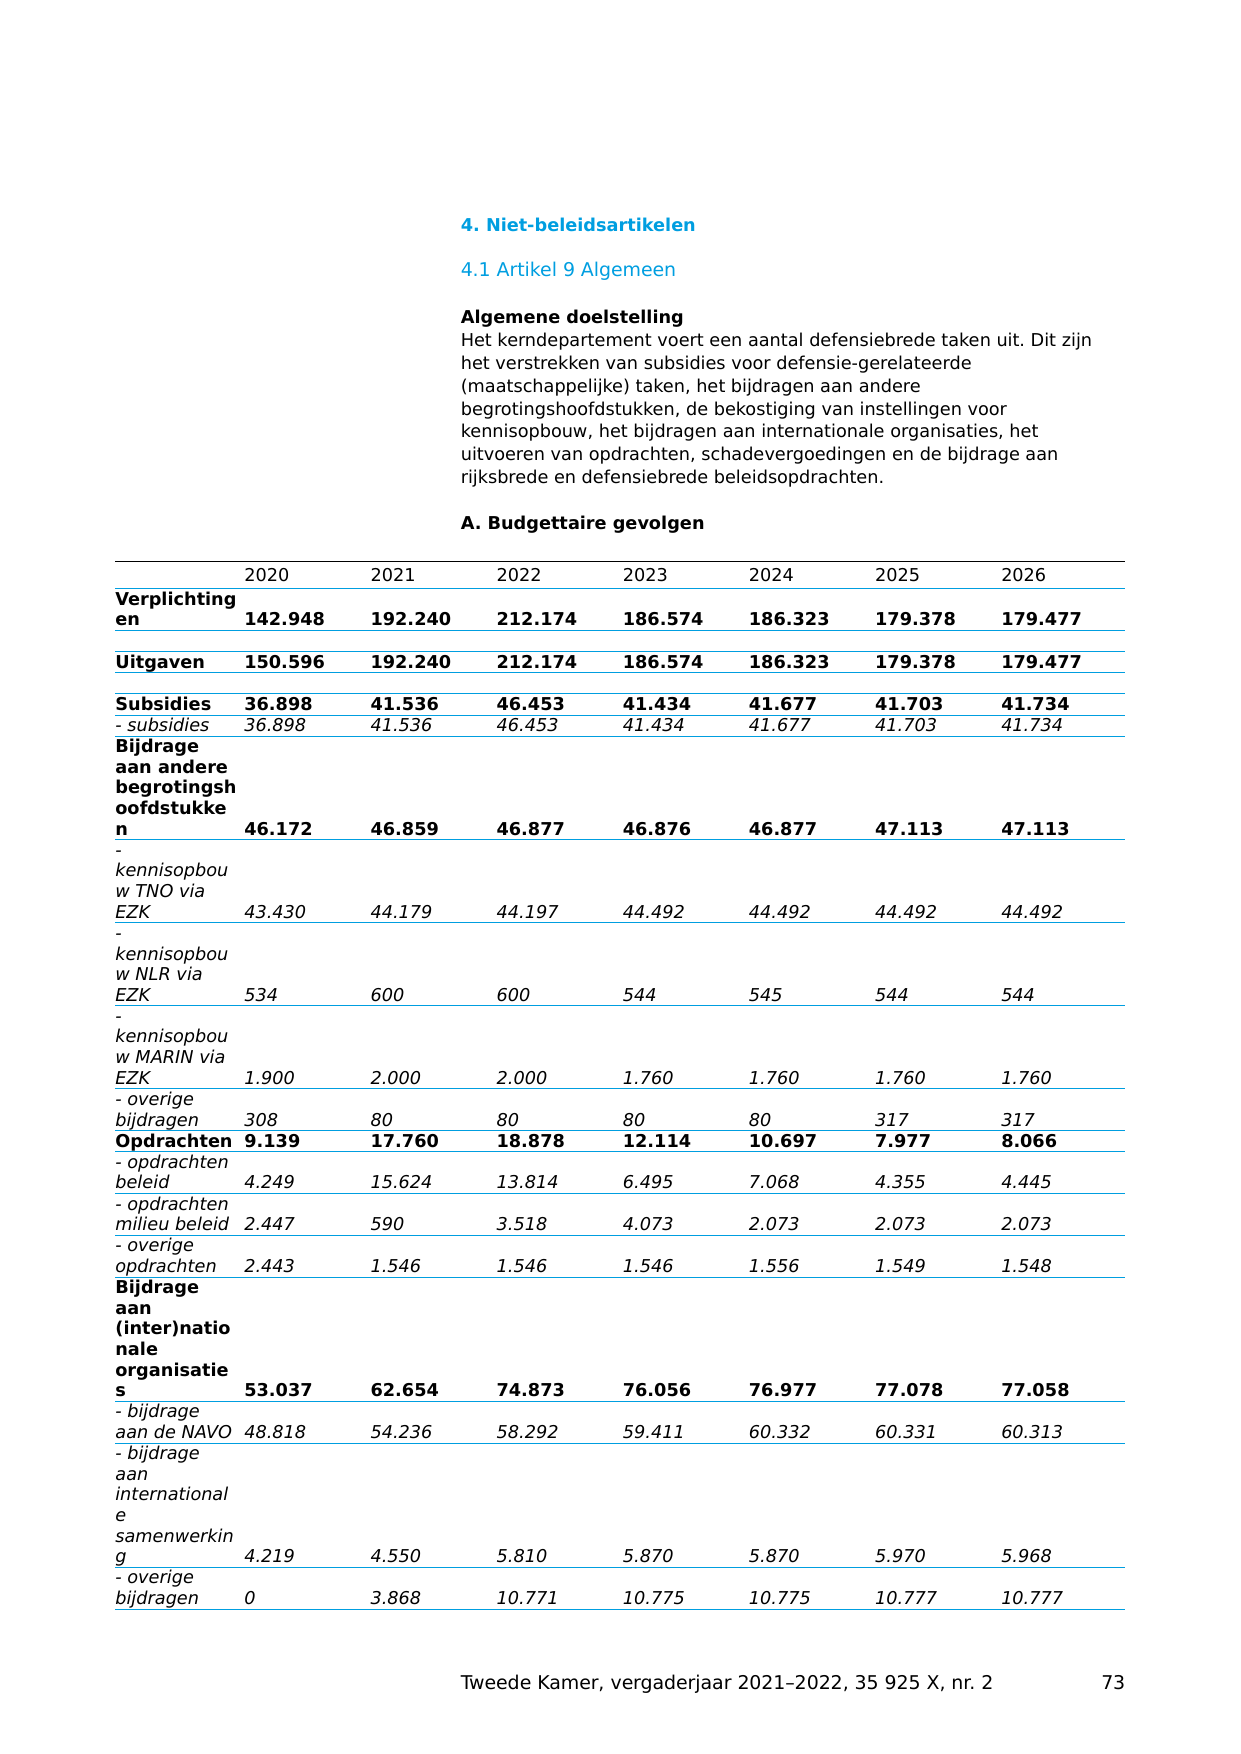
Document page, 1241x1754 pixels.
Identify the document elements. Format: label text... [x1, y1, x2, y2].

table_cell 46.859 [368, 737, 493, 839]
table_header Tabel 26 Budgettaire gevolgen artikel 9 Algemeen (bedragen x € 1.000) [115, 536, 1125, 561]
table_cell 1.546 [494, 1236, 620, 1277]
table_cell 44.492 [872, 840, 998, 922]
table_cell 46.453 [494, 694, 620, 714]
table_cell 18.878 [494, 1131, 620, 1151]
table_cell 10.771 [494, 1568, 620, 1609]
table_cell 186.574 [620, 589, 746, 630]
table_cell 2024 [746, 562, 872, 588]
table_cell 44.492 [620, 840, 746, 922]
table_cell 7.068 [746, 1152, 872, 1193]
table_cell 590 [368, 1194, 493, 1235]
table_cell Verplichtingen [115, 589, 241, 630]
table_cell 2.000 [494, 1006, 620, 1088]
table_cell 2023 [620, 562, 746, 588]
table_cell 46.877 [494, 737, 620, 839]
table_cell 600 [494, 923, 620, 1005]
table_cell 0 [241, 1568, 367, 1609]
table_cell 1.546 [368, 1236, 493, 1277]
table_cell 600 [368, 923, 493, 1005]
table_cell 10.777 [998, 1568, 1125, 1609]
table_cell 544 [998, 923, 1125, 1005]
table_cell 2.443 [241, 1236, 367, 1277]
table_cell 10.777 [872, 1568, 998, 1609]
table_cell 41.703 [872, 694, 998, 714]
table_cell 142.948 [241, 589, 367, 630]
table_cell 4.249 [241, 1152, 367, 1193]
table_cell 1.760 [620, 1006, 746, 1088]
table_cell Bijdrage aan andere begrotingshoofdstukken [115, 737, 241, 839]
table_cell [872, 673, 998, 693]
table_cell 1.549 [872, 1236, 998, 1277]
table_cell 46.172 [241, 737, 367, 839]
table_cell 41.677 [746, 716, 872, 736]
table_cell 534 [241, 923, 367, 1005]
table_cell [494, 673, 620, 693]
text A. Budgettaire gevolgen [461, 511, 1125, 534]
table_cell - kennisopbouw NLR via EZK [115, 923, 241, 1005]
table_cell - overige opdrachten [115, 1236, 241, 1277]
text Algemene doelstelling Het kerndepartement voert een aantal defensiebrede taken uit. Dit zijn het verstrekken van subsidies voor defensie-gerelateerde (maatschappelijke) taken, het bijdragen aan andere begrotingshoofdstukken, de bekostiging van instellingen voor kennisopbouw, het bijdragen aan internationale organisaties, het uitvoeren van opdrachten, schadevergoedingen en de bijdrage aan rijksbrede en defensiebrede beleidsopdrachten. [461, 305, 1125, 488]
table_cell 2.073 [746, 1194, 872, 1235]
table_cell 4.219 [241, 1444, 367, 1567]
table_cell 15.624 [368, 1152, 493, 1193]
table_cell 36.898 [241, 694, 367, 714]
table_cell 5.968 [998, 1444, 1125, 1567]
table_cell 41.677 [746, 694, 872, 714]
table_cell Opdrachten [115, 1131, 241, 1151]
table_cell Subsidies [115, 694, 241, 714]
table_cell 41.536 [368, 694, 493, 714]
table_cell 2022 [494, 562, 620, 588]
table_cell 43.430 [241, 840, 367, 922]
table_cell 186.323 [746, 589, 872, 630]
table_cell 1.546 [620, 1236, 746, 1277]
table_cell Bijdrage aan (inter)nationale organisaties [115, 1278, 241, 1401]
table_cell 36.898 [241, 716, 367, 736]
table_cell 80 [494, 1089, 620, 1130]
table_cell 58.292 [494, 1402, 620, 1443]
table_cell 41.536 [368, 716, 493, 736]
table_cell [998, 673, 1125, 693]
table_cell 317 [998, 1089, 1125, 1130]
table_cell - overige bijdragen [115, 1089, 241, 1130]
table_cell 53.037 [241, 1278, 367, 1401]
table_cell 60.331 [872, 1402, 998, 1443]
table_cell [494, 631, 620, 651]
table_cell 44.179 [368, 840, 493, 922]
table_cell - bijdrage aan de NAVO [115, 1402, 241, 1443]
table_cell 2.073 [998, 1194, 1125, 1235]
table_cell - kennisopbouw MARIN via EZK [115, 1006, 241, 1088]
table_cell Uitgaven [115, 652, 241, 672]
table_cell 74.873 [494, 1278, 620, 1401]
table_cell 4.445 [998, 1152, 1125, 1193]
table_cell [368, 631, 493, 651]
table_cell 4.550 [368, 1444, 493, 1567]
table_cell [368, 673, 493, 693]
table_cell - kennisopbouw TNO via EZK [115, 840, 241, 922]
table_cell 6.495 [620, 1152, 746, 1193]
table_cell 77.058 [998, 1278, 1125, 1401]
table_cell 179.378 [872, 589, 998, 630]
table_cell 62.654 [368, 1278, 493, 1401]
table_cell 2.073 [872, 1194, 998, 1235]
table_cell 41.434 [620, 716, 746, 736]
table_cell 179.477 [998, 652, 1125, 672]
table_cell 46.876 [620, 737, 746, 839]
table_cell 1.548 [998, 1236, 1125, 1277]
table_cell 47.113 [872, 737, 998, 839]
table_cell 545 [746, 923, 872, 1005]
table_cell 2026 [998, 562, 1125, 588]
table_cell 1.760 [872, 1006, 998, 1088]
table_cell 8.066 [998, 1131, 1125, 1151]
table_cell 5.970 [872, 1444, 998, 1567]
table_cell [115, 673, 241, 693]
table_cell 46.877 [746, 737, 872, 839]
table_cell - bijdrage aan internationale samenwerking [115, 1444, 241, 1567]
table_cell 2.000 [368, 1006, 493, 1088]
table_cell 4.073 [620, 1194, 746, 1235]
table_cell 179.378 [872, 652, 998, 672]
title 4.1 Artikel 9 Algemeen [461, 259, 1125, 281]
table_cell 47.113 [998, 737, 1125, 839]
table_cell 41.734 [998, 694, 1125, 714]
table_cell 212.174 [494, 589, 620, 630]
table_cell 3.518 [494, 1194, 620, 1235]
table_cell 46.453 [494, 716, 620, 736]
table_cell 5.870 [620, 1444, 746, 1567]
table_cell 7.977 [872, 1131, 998, 1151]
table_cell - opdrachten beleid [115, 1152, 241, 1193]
table_cell 59.411 [620, 1402, 746, 1443]
table_cell 10.697 [746, 1131, 872, 1151]
table_cell 13.814 [494, 1152, 620, 1193]
table_cell 212.174 [494, 652, 620, 672]
table_cell 150.596 [241, 652, 367, 672]
table_cell 317 [872, 1089, 998, 1130]
table_cell 44.492 [998, 840, 1125, 922]
table_cell [115, 562, 241, 588]
title 4. Niet-beleidsartikelen [461, 213, 1125, 236]
table_cell 41.703 [872, 716, 998, 736]
table_cell 192.240 [368, 589, 493, 630]
table_cell 1.900 [241, 1006, 367, 1088]
table_cell [115, 631, 241, 651]
table_cell 544 [872, 923, 998, 1005]
table_cell - opdrachten milieu beleid [115, 1194, 241, 1235]
table_cell [620, 631, 746, 651]
table_cell 60.332 [746, 1402, 872, 1443]
table_cell [746, 673, 872, 693]
table_cell 3.868 [368, 1568, 493, 1609]
table_cell [241, 631, 367, 651]
table_cell 76.056 [620, 1278, 746, 1401]
table_cell 41.734 [998, 716, 1125, 736]
table_cell [872, 631, 998, 651]
table_cell - subsidies [115, 716, 241, 736]
table_cell 77.078 [872, 1278, 998, 1401]
table_cell 1.556 [746, 1236, 872, 1277]
table_cell 76.977 [746, 1278, 872, 1401]
table_cell [746, 631, 872, 651]
table_cell 10.775 [620, 1568, 746, 1609]
table_cell 41.434 [620, 694, 746, 714]
table_cell [241, 673, 367, 693]
table_cell 308 [241, 1089, 367, 1130]
table_cell 179.477 [998, 589, 1125, 630]
table_cell 186.574 [620, 652, 746, 672]
table_cell 192.240 [368, 652, 493, 672]
table_cell 2021 [368, 562, 493, 588]
table_cell [620, 673, 746, 693]
table_cell 4.355 [872, 1152, 998, 1193]
table_cell 5.870 [746, 1444, 872, 1567]
table_cell 80 [368, 1089, 493, 1130]
table_cell 60.313 [998, 1402, 1125, 1443]
table_cell 80 [620, 1089, 746, 1130]
table_cell 2025 [872, 562, 998, 588]
table_cell 1.760 [746, 1006, 872, 1088]
table_cell 80 [746, 1089, 872, 1130]
table_cell 12.114 [620, 1131, 746, 1151]
table_cell 17.760 [368, 1131, 493, 1151]
table_cell 2.447 [241, 1194, 367, 1235]
table_cell 48.818 [241, 1402, 367, 1443]
table_cell 2020 [241, 562, 367, 588]
table_cell 544 [620, 923, 746, 1005]
table_cell 5.810 [494, 1444, 620, 1567]
table_cell 186.323 [746, 652, 872, 672]
table_cell 54.236 [368, 1402, 493, 1443]
table_cell 1.760 [998, 1006, 1125, 1088]
table_cell 44.197 [494, 840, 620, 922]
table_cell [998, 631, 1125, 651]
table_cell 44.492 [746, 840, 872, 922]
table_cell 9.139 [241, 1131, 367, 1151]
table_cell 10.775 [746, 1568, 872, 1609]
table_cell - overige bijdragen [115, 1568, 241, 1609]
